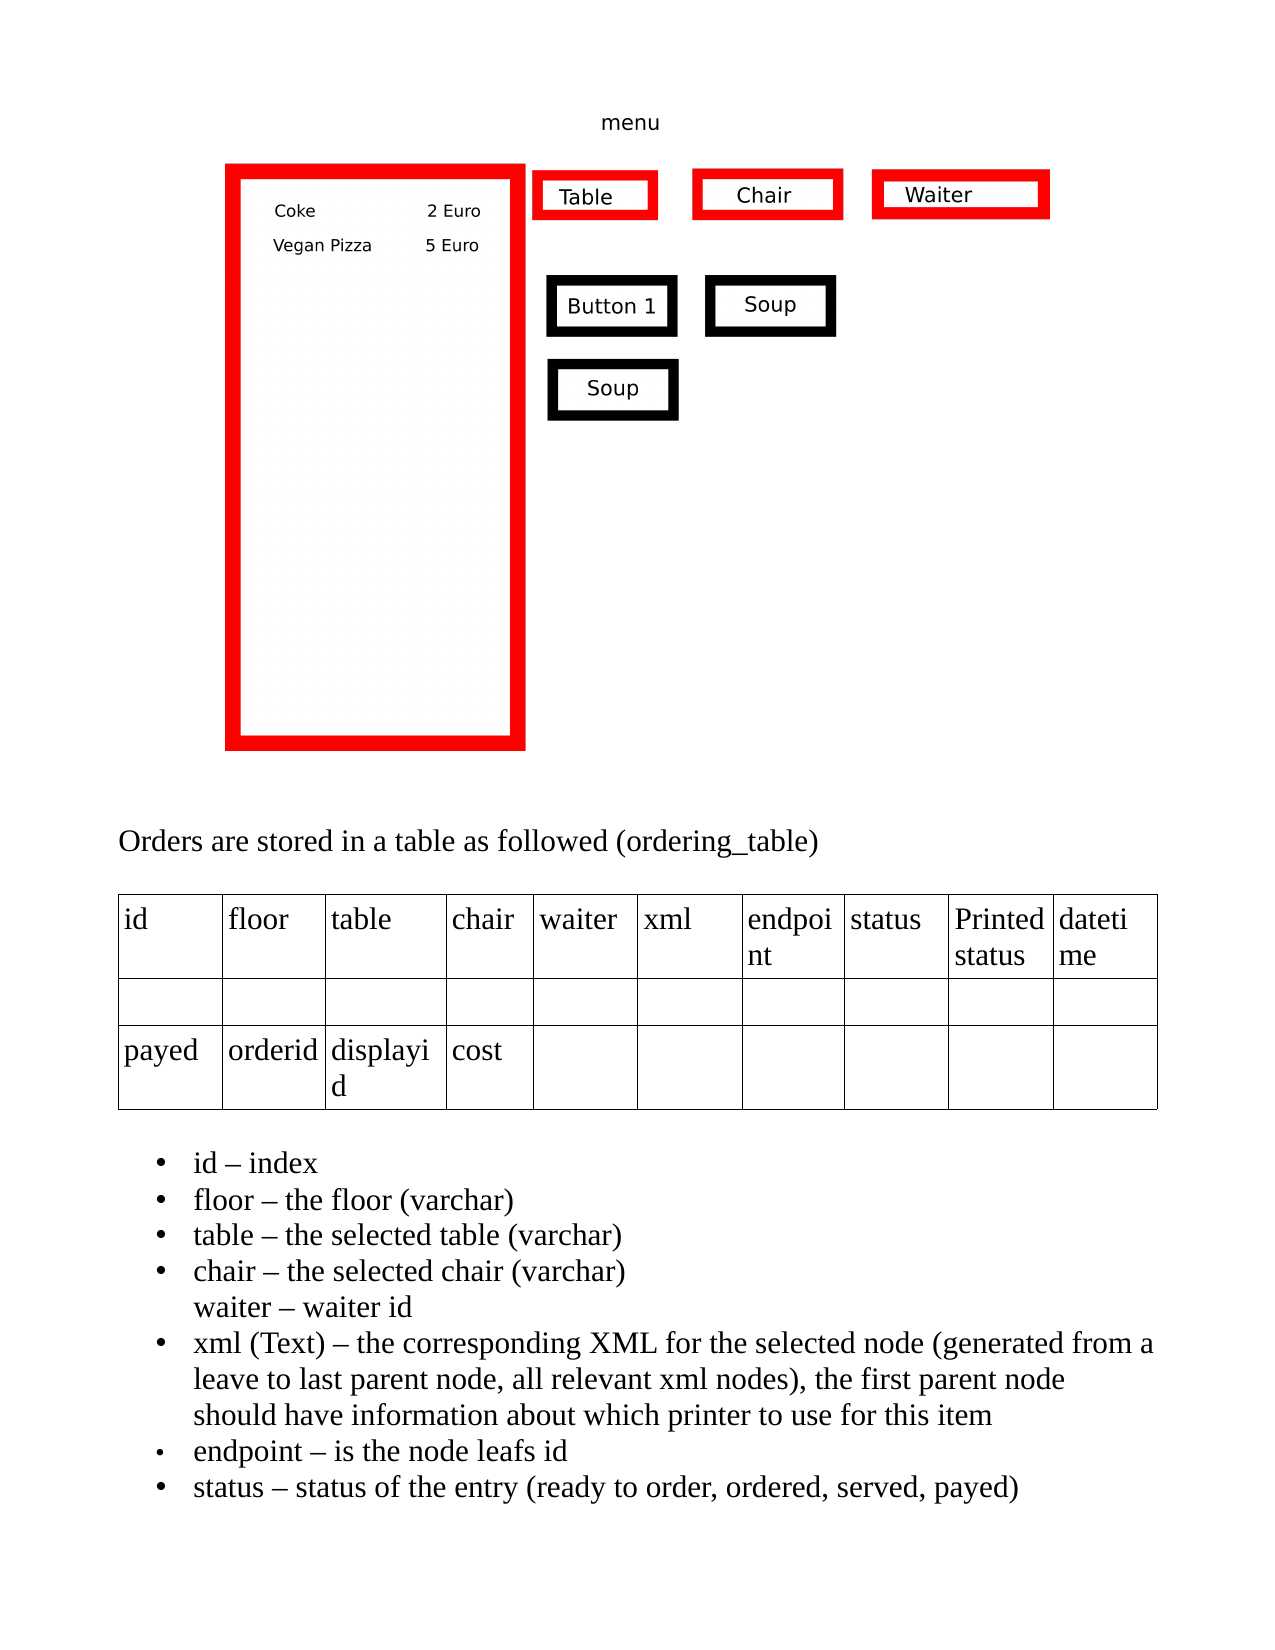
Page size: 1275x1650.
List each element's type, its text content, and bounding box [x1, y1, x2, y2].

table_header Printedstatus [949, 895, 1053, 978]
table_cell [447, 979, 533, 1025]
list table – the selected table (varchar) [156, 1217, 1157, 1253]
table_header endpoint [743, 895, 844, 978]
list chair – the selected chair (varchar) [156, 1253, 1157, 1288]
table_cell cost [447, 1026, 533, 1109]
list endpoint – is the node leafs id [156, 1432, 1157, 1468]
table_cell [949, 979, 1053, 1025]
picture [225, 118, 1050, 751]
table_header floor [223, 895, 325, 978]
table_header status [845, 895, 948, 978]
list status – status of the entry (ready to order, ordered, served, payed) [156, 1468, 1157, 1504]
table_cell [638, 1026, 742, 1109]
list waiter – waiter id [156, 1288, 1157, 1324]
list id – index [156, 1145, 1157, 1181]
table_cell [534, 979, 637, 1025]
table_cell [638, 979, 742, 1025]
table_cell payed [119, 1026, 222, 1109]
table_header xml [638, 895, 742, 978]
table_cell [743, 979, 844, 1025]
list floor – the floor (varchar) [156, 1181, 1157, 1217]
table_cell displayid [326, 1026, 446, 1109]
table_header datetime [1054, 895, 1157, 978]
table_header id [119, 895, 222, 978]
table_cell [949, 1026, 1053, 1109]
table_header table [326, 895, 446, 978]
table_cell [534, 1026, 637, 1109]
text Orders are stored in a table as followed (ordering_table) [118, 822, 1157, 858]
table_cell [1054, 1026, 1157, 1109]
table_header chair [447, 895, 533, 978]
table_cell [326, 979, 446, 1025]
table_cell [845, 1026, 948, 1109]
table_cell [845, 979, 948, 1025]
table_header waiter [534, 895, 637, 978]
list xml (Text) – the corresponding XML for the selected node (generated from a leave to last parent node, all relevant xml nodes), the first parent node should have information about which printer to use for this item [156, 1324, 1157, 1432]
table_cell [223, 979, 325, 1025]
table_cell orderid [223, 1026, 325, 1109]
table_cell [119, 979, 222, 1025]
table_cell [1054, 979, 1157, 1025]
table_cell [743, 1026, 844, 1109]
